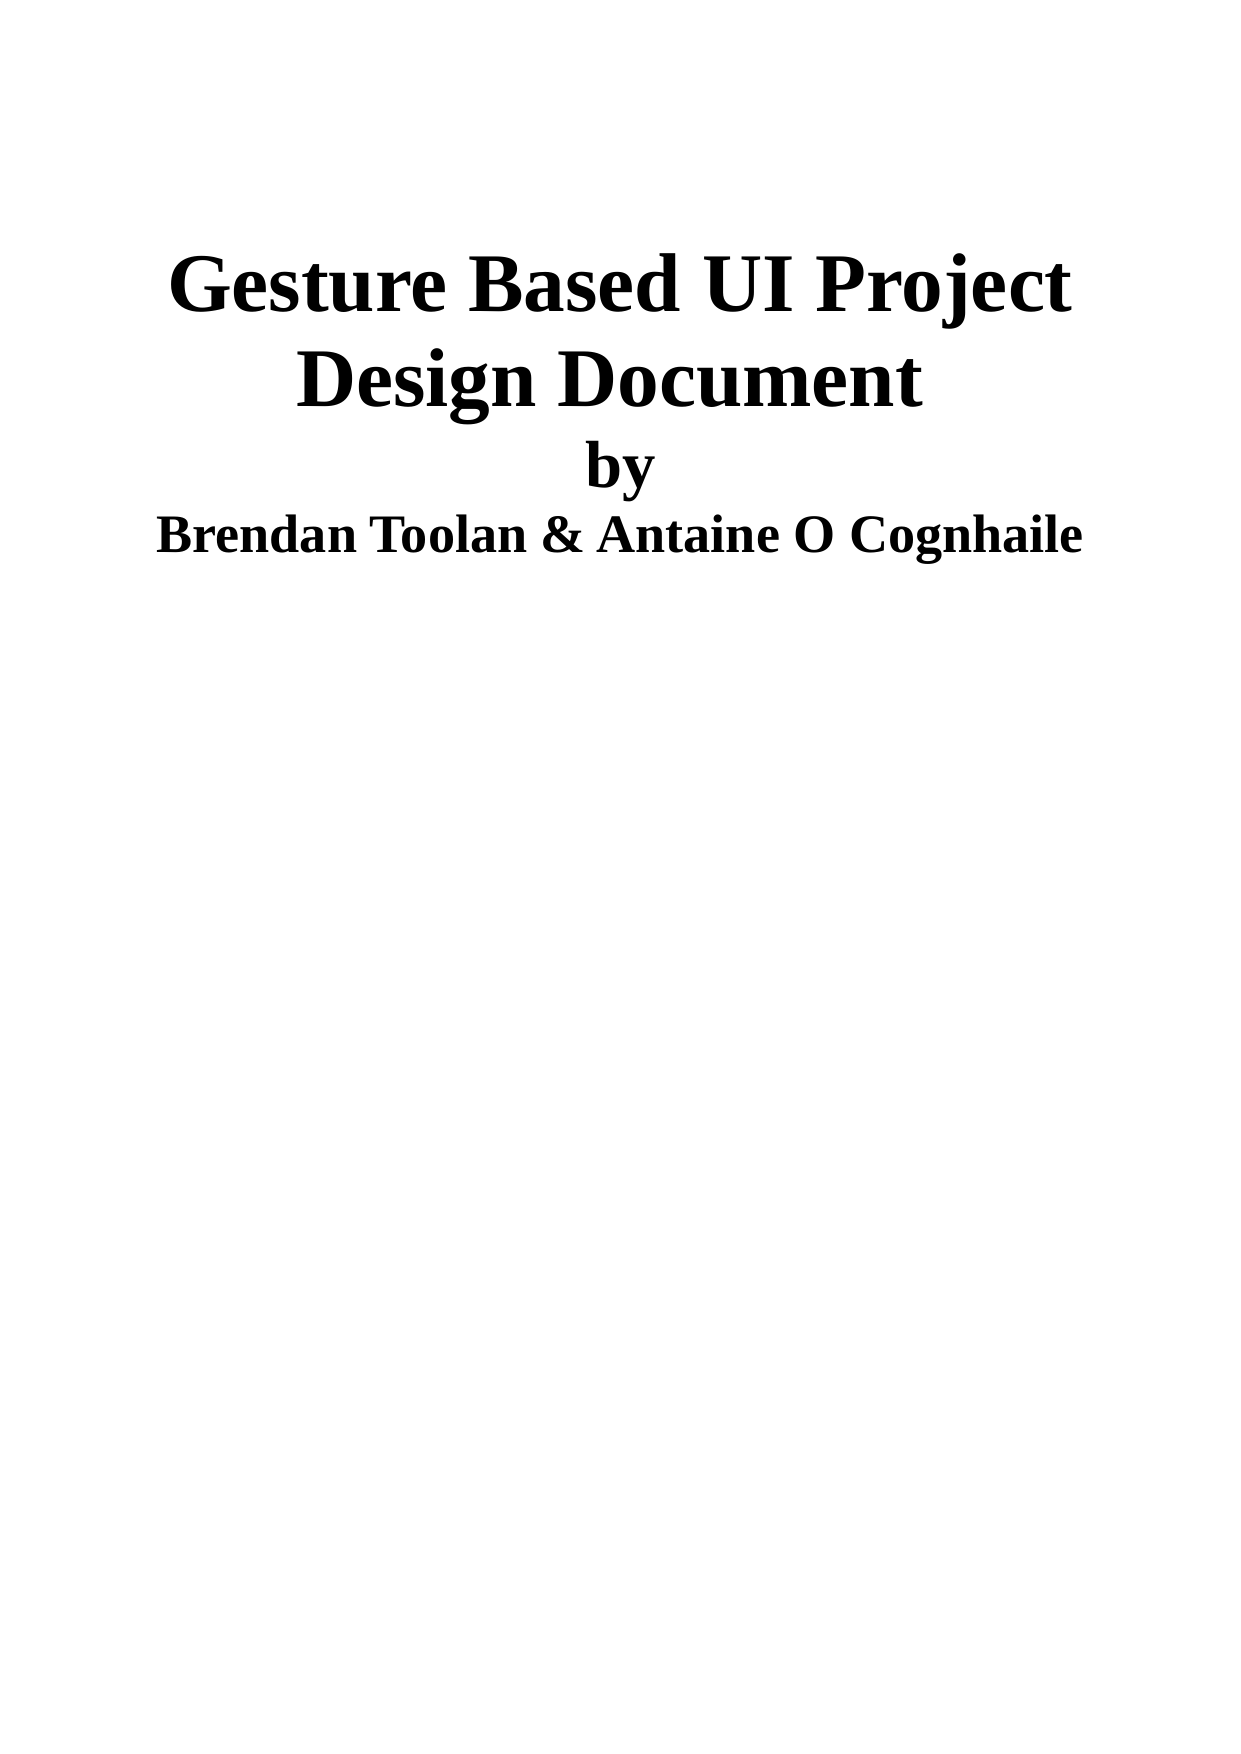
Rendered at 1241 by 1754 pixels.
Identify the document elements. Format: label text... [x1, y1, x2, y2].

text Gesture Based UI Project Design Document [118, 233, 1122, 425]
text Brendan Toolan & Antaine O Cognhaile [118, 501, 1122, 564]
text by [118, 425, 1122, 501]
